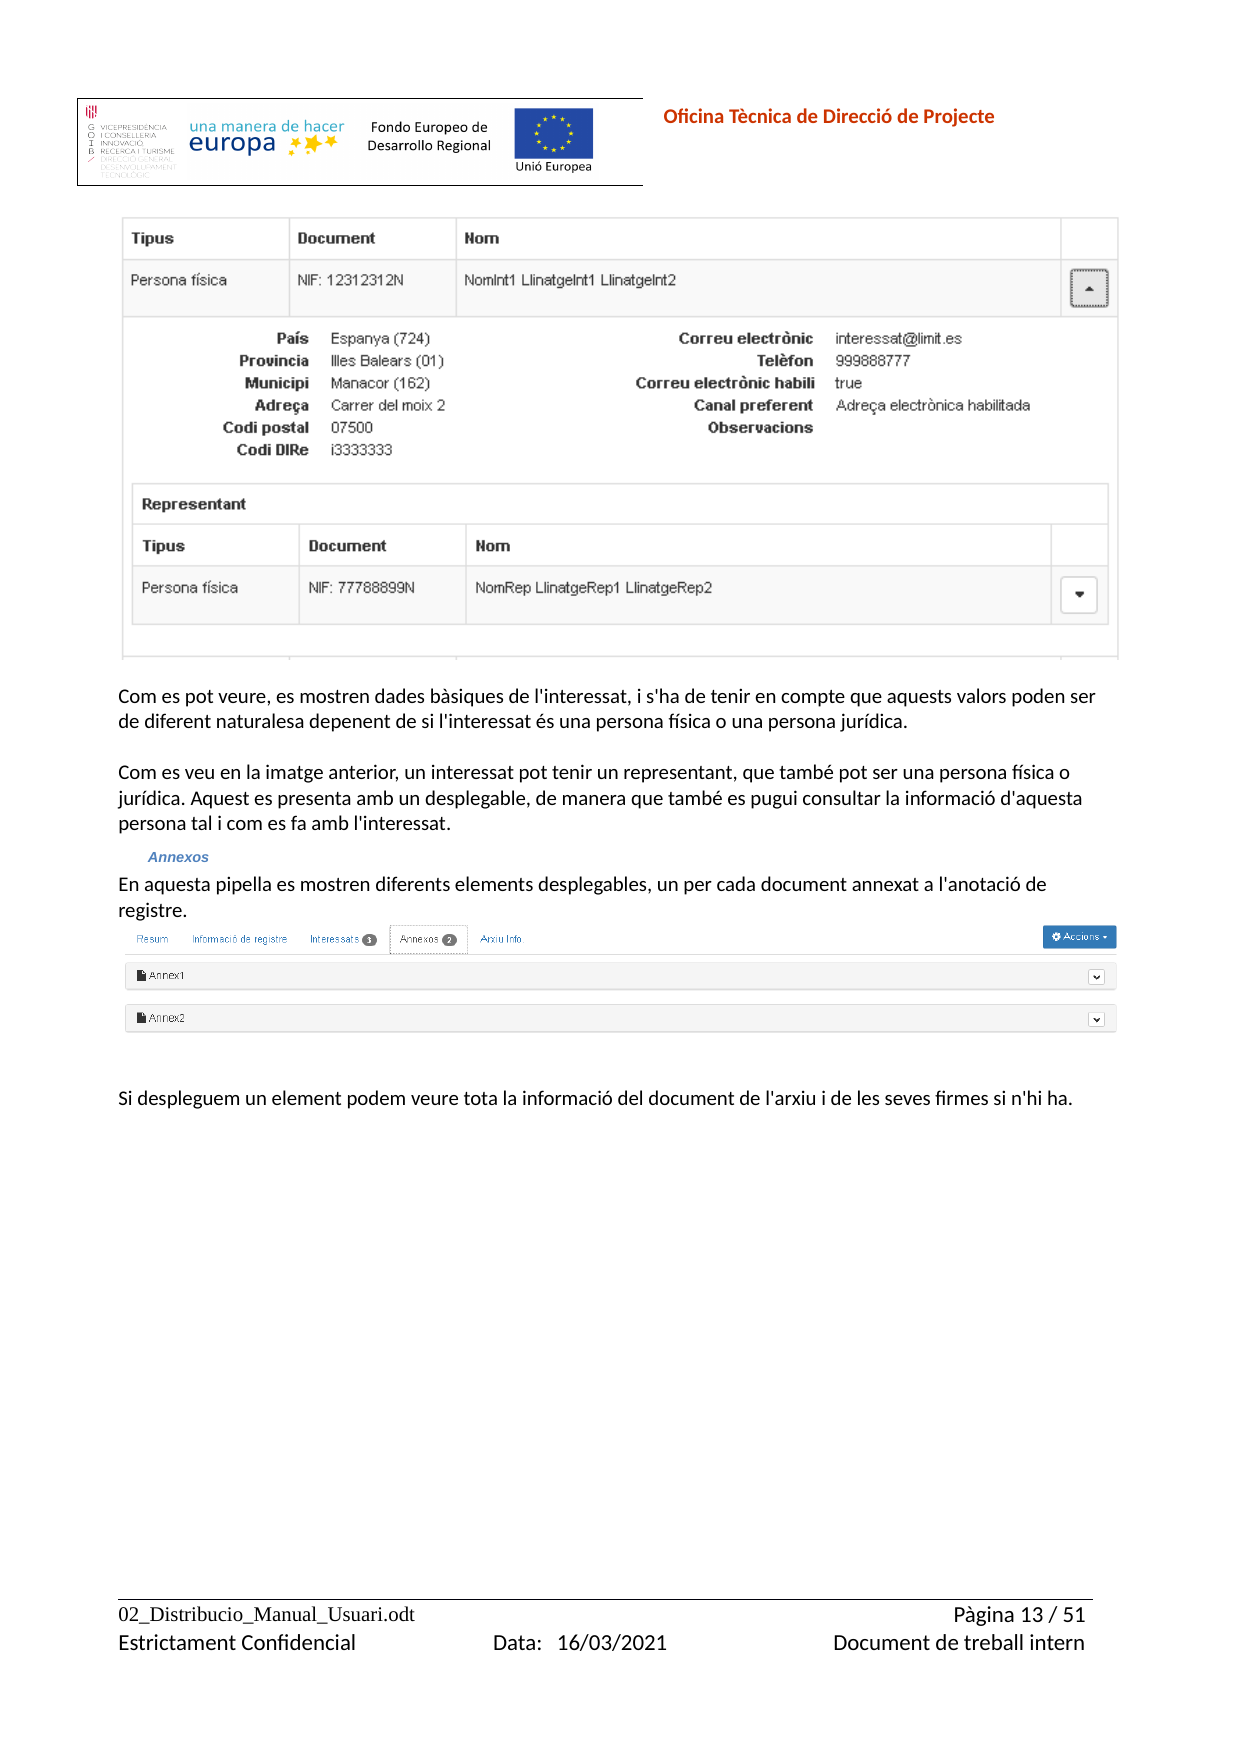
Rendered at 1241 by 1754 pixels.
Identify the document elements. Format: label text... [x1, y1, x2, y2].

text En aquesta pipella es mostren diferents elements desplegables, un per cada document annexat a l'anotació de registre. [118, 871, 1122, 922]
picture [82, 103, 181, 180]
text Com es veu en la imatge anterior, un interessat pot tenir un representant, que també pot ser una persona física o jurídica. Aquest es presenta amb un desplegable, de manera que també es pugui consultar la informació d'aquesta persona tal i com es fa amb l'interessat. [118, 759, 1122, 836]
picture [118, 209, 1123, 660]
text Com es pot veure, es mostren dades bàsiques de l'interessat, i s'ha de tenir en compte que aquests valors poden ser de diferent naturalesa depenent de si l'interessat és una persona física o una persona jurídica. [118, 683, 1122, 734]
subtitle Annexos [148, 848, 1122, 865]
text Si despleguem un element podem veure tota la informació del document de l'arxiu i de les seves firmes si n'hi ha. [118, 1085, 1122, 1111]
picture [118, 922, 1123, 1035]
picture [187, 103, 599, 180]
